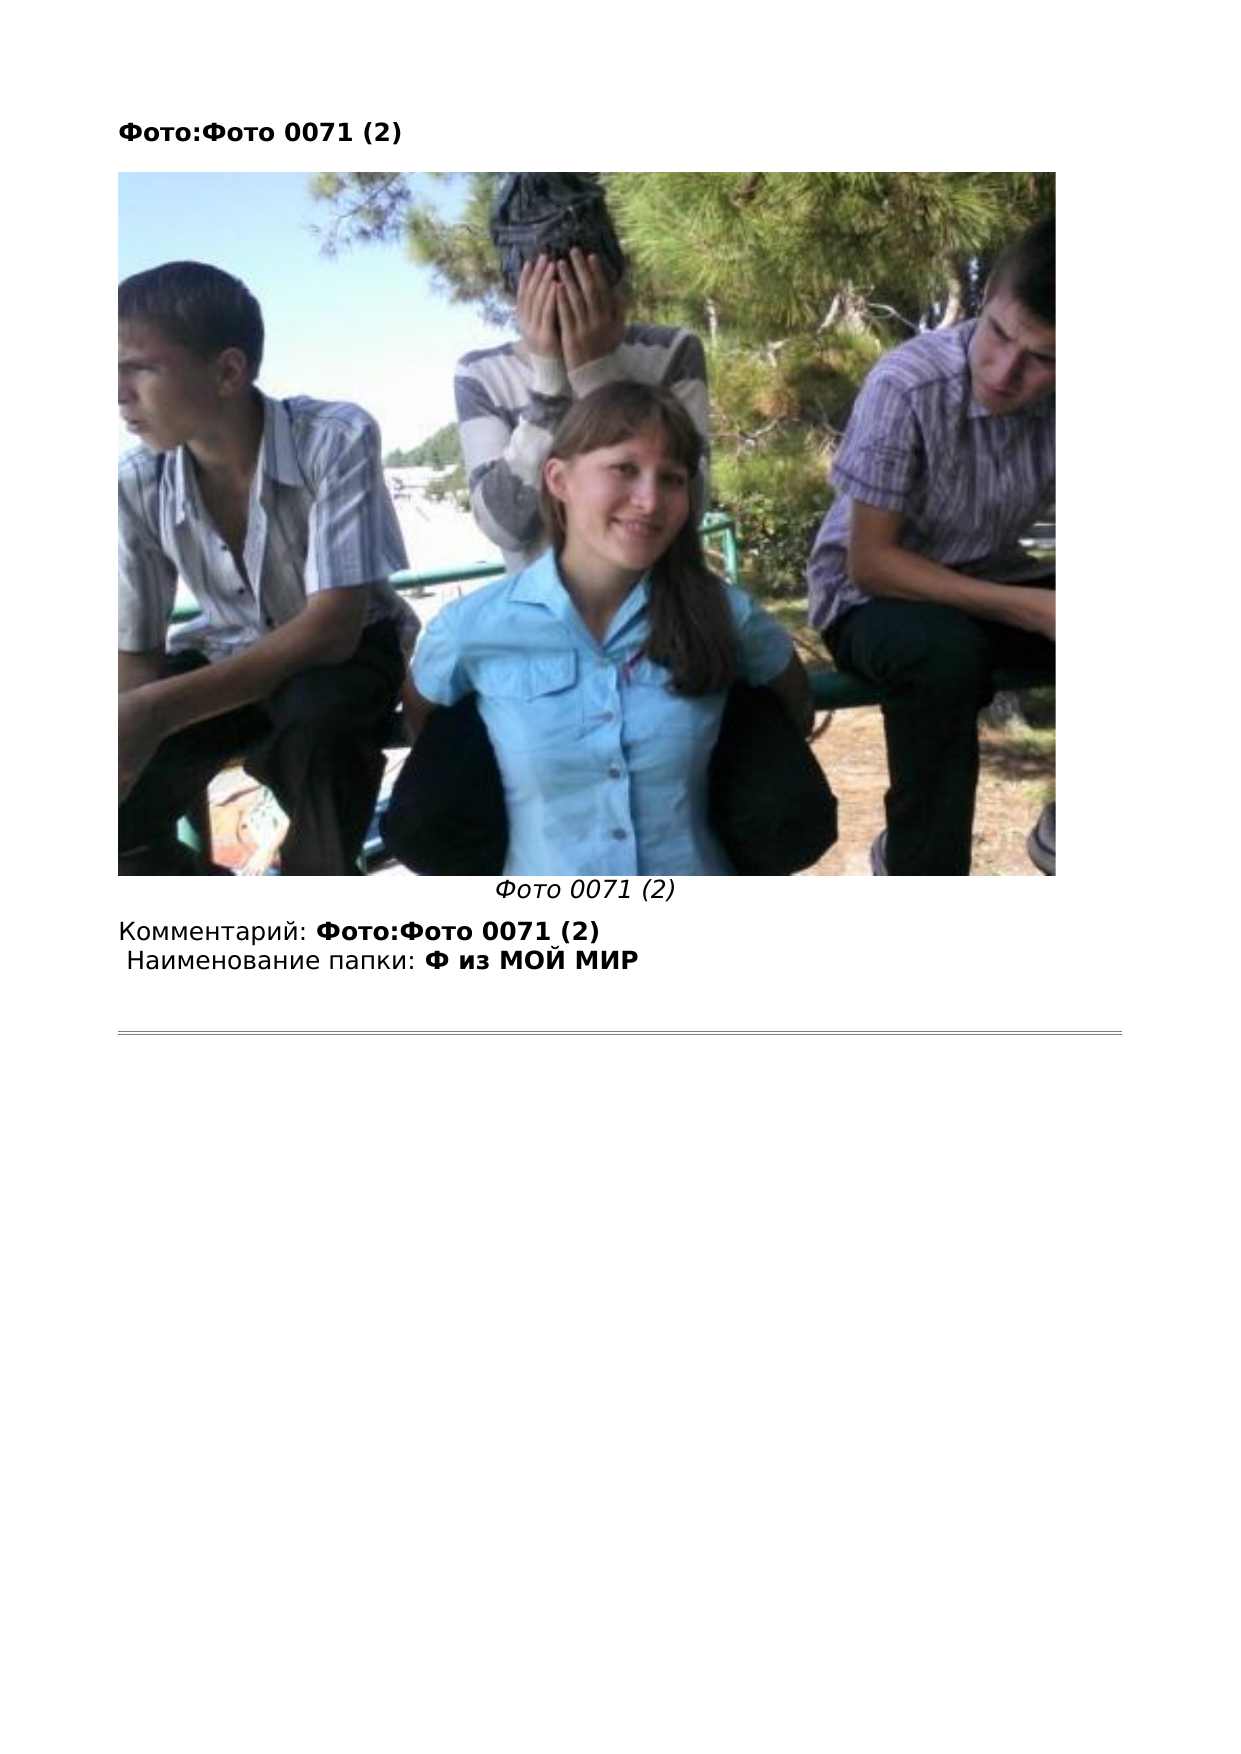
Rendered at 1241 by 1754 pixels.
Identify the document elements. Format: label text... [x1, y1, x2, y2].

subtitle Фото:Фото 0071 (2) [118, 118, 1122, 147]
text Фото 0071 (2) [118, 876, 1056, 904]
text Комментарий: Фото:Фото 0071 (2) Наименование папки: Ф из МОЙ МИР [118, 917, 1122, 1004]
picture [118, 172, 1056, 876]
